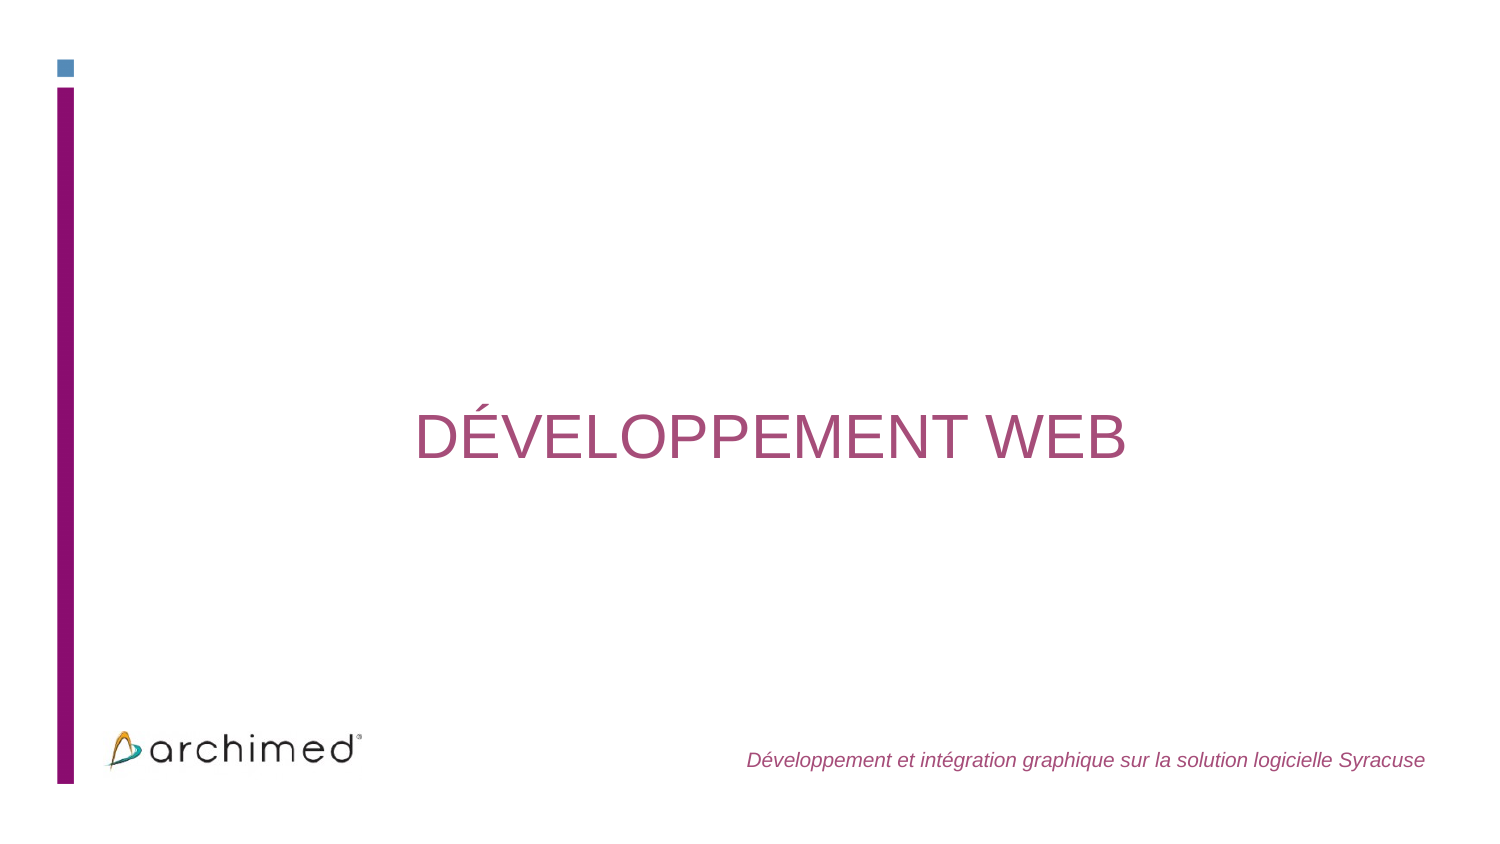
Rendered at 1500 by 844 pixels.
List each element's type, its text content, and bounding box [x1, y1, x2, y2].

title Développement et intégration graphique sur la solution logicielle Syracuse [81, 743, 1441, 787]
text_box DÉVELOPPEMENT WEB [103, 380, 1441, 464]
picture [103, 731, 362, 780]
picture [57, 59, 74, 785]
